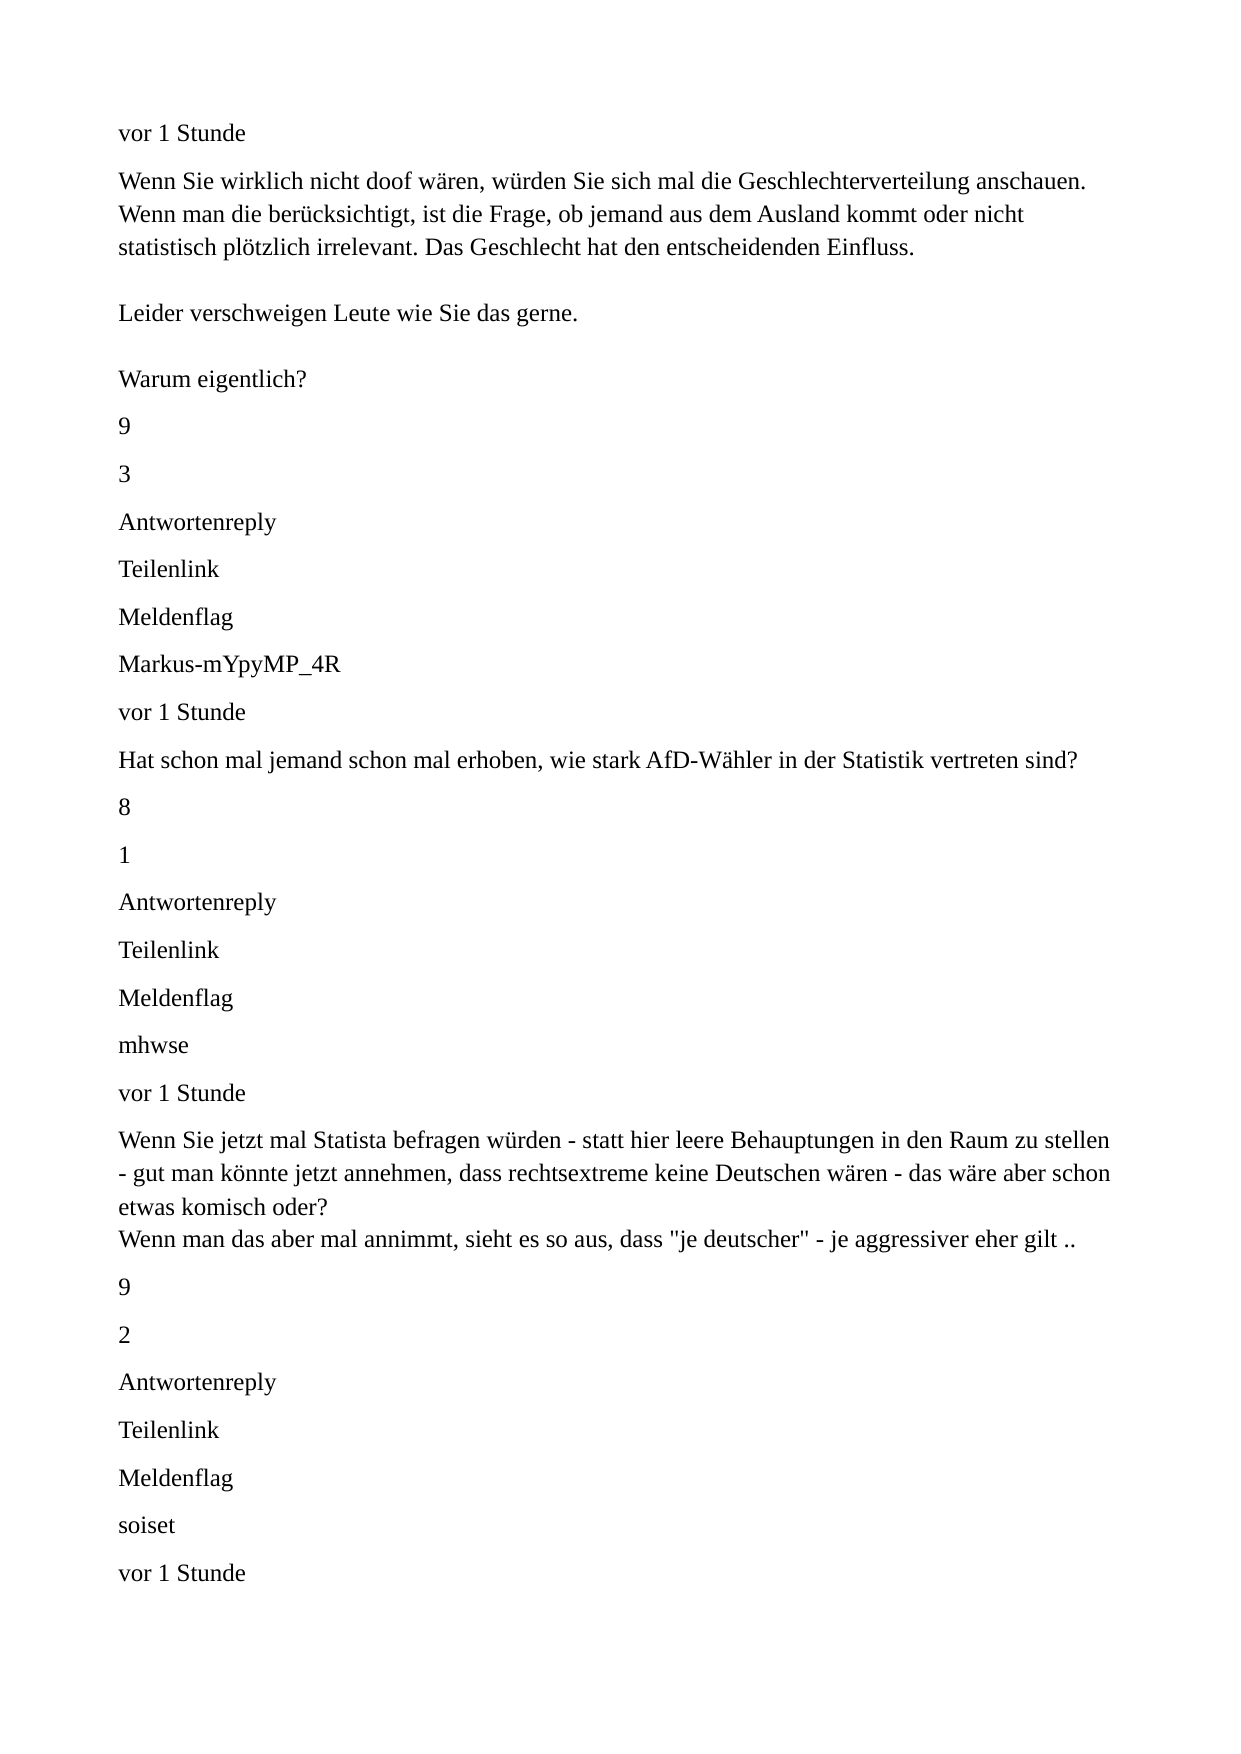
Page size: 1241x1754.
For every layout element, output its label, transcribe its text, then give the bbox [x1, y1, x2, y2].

text soiset [118, 1510, 1122, 1539]
text Meldenflag [118, 983, 1122, 1011]
text 2 [118, 1320, 1122, 1348]
text vor 1 Stunde [118, 1558, 1122, 1587]
text 9 [118, 411, 1122, 440]
text Antwortenreply [118, 507, 1122, 535]
text vor 1 Stunde [118, 1078, 1122, 1107]
text vor 1 Stunde [118, 697, 1122, 726]
text Teilenlink [118, 935, 1122, 964]
text Teilenlink [118, 554, 1122, 583]
text Meldenflag [118, 602, 1122, 631]
text mhwse [118, 1030, 1122, 1059]
text 1 [118, 840, 1122, 869]
text 9 [118, 1272, 1122, 1301]
text Antwortenreply [118, 1367, 1122, 1396]
text 8 [118, 792, 1122, 821]
text Wenn Sie wirklich nicht doof wären, würden Sie sich mal die Geschlechterverteilung anschauen. Wenn man die berücksichtigt, ist die Frage, ob jemand aus dem Ausland kommt oder nicht statistisch plötzlich irrelevant. Das Geschlecht hat den entscheidenden Einfluss. Leider verschweigen Leute wie Sie das gerne. Warum eigentlich? [118, 166, 1122, 393]
text Wenn Sie jetzt mal Statista befragen würden - statt hier leere Behauptungen in den Raum zu stellen - gut man könnte jetzt annehmen, dass rechtsextreme keine Deutschen wären - das wäre aber schon etwas komisch oder? Wenn man das aber mal annimmt, sieht es so aus, dass "je deutscher" - je aggressiver eher gilt .. [118, 1126, 1122, 1253]
text Markus-mYpyMP_4R [118, 649, 1122, 678]
text Antwortenreply [118, 887, 1122, 916]
text Hat schon mal jemand schon mal erhoben, wie stark AfD-Wähler in der Statistik vertreten sind? [118, 745, 1122, 773]
text Teilenlink [118, 1415, 1122, 1444]
text Meldenflag [118, 1463, 1122, 1491]
text 3 [118, 459, 1122, 488]
text vor 1 Stunde [118, 118, 1122, 147]
